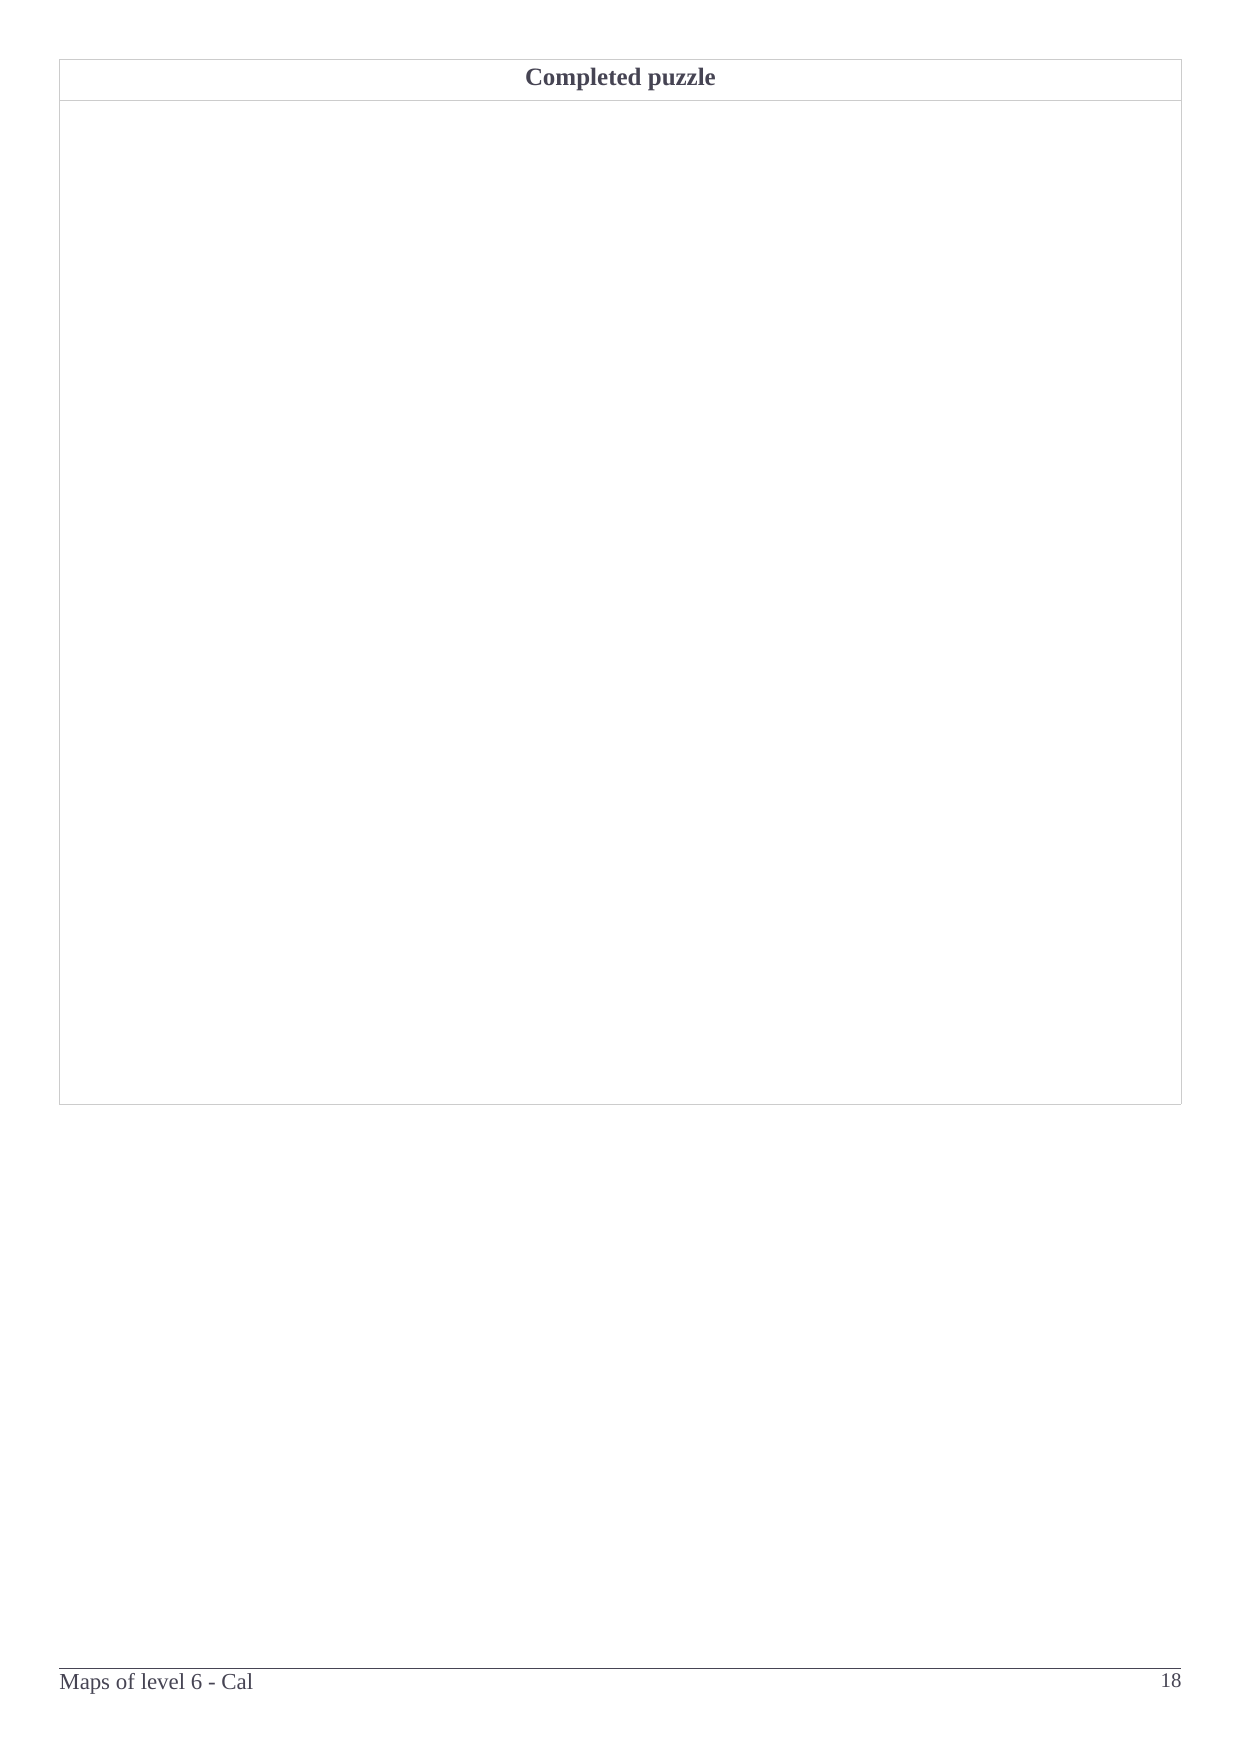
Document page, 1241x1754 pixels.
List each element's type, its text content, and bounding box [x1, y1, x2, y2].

table_cell [60, 101, 1181, 1104]
table_header Completed puzzle [60, 60, 1181, 100]
